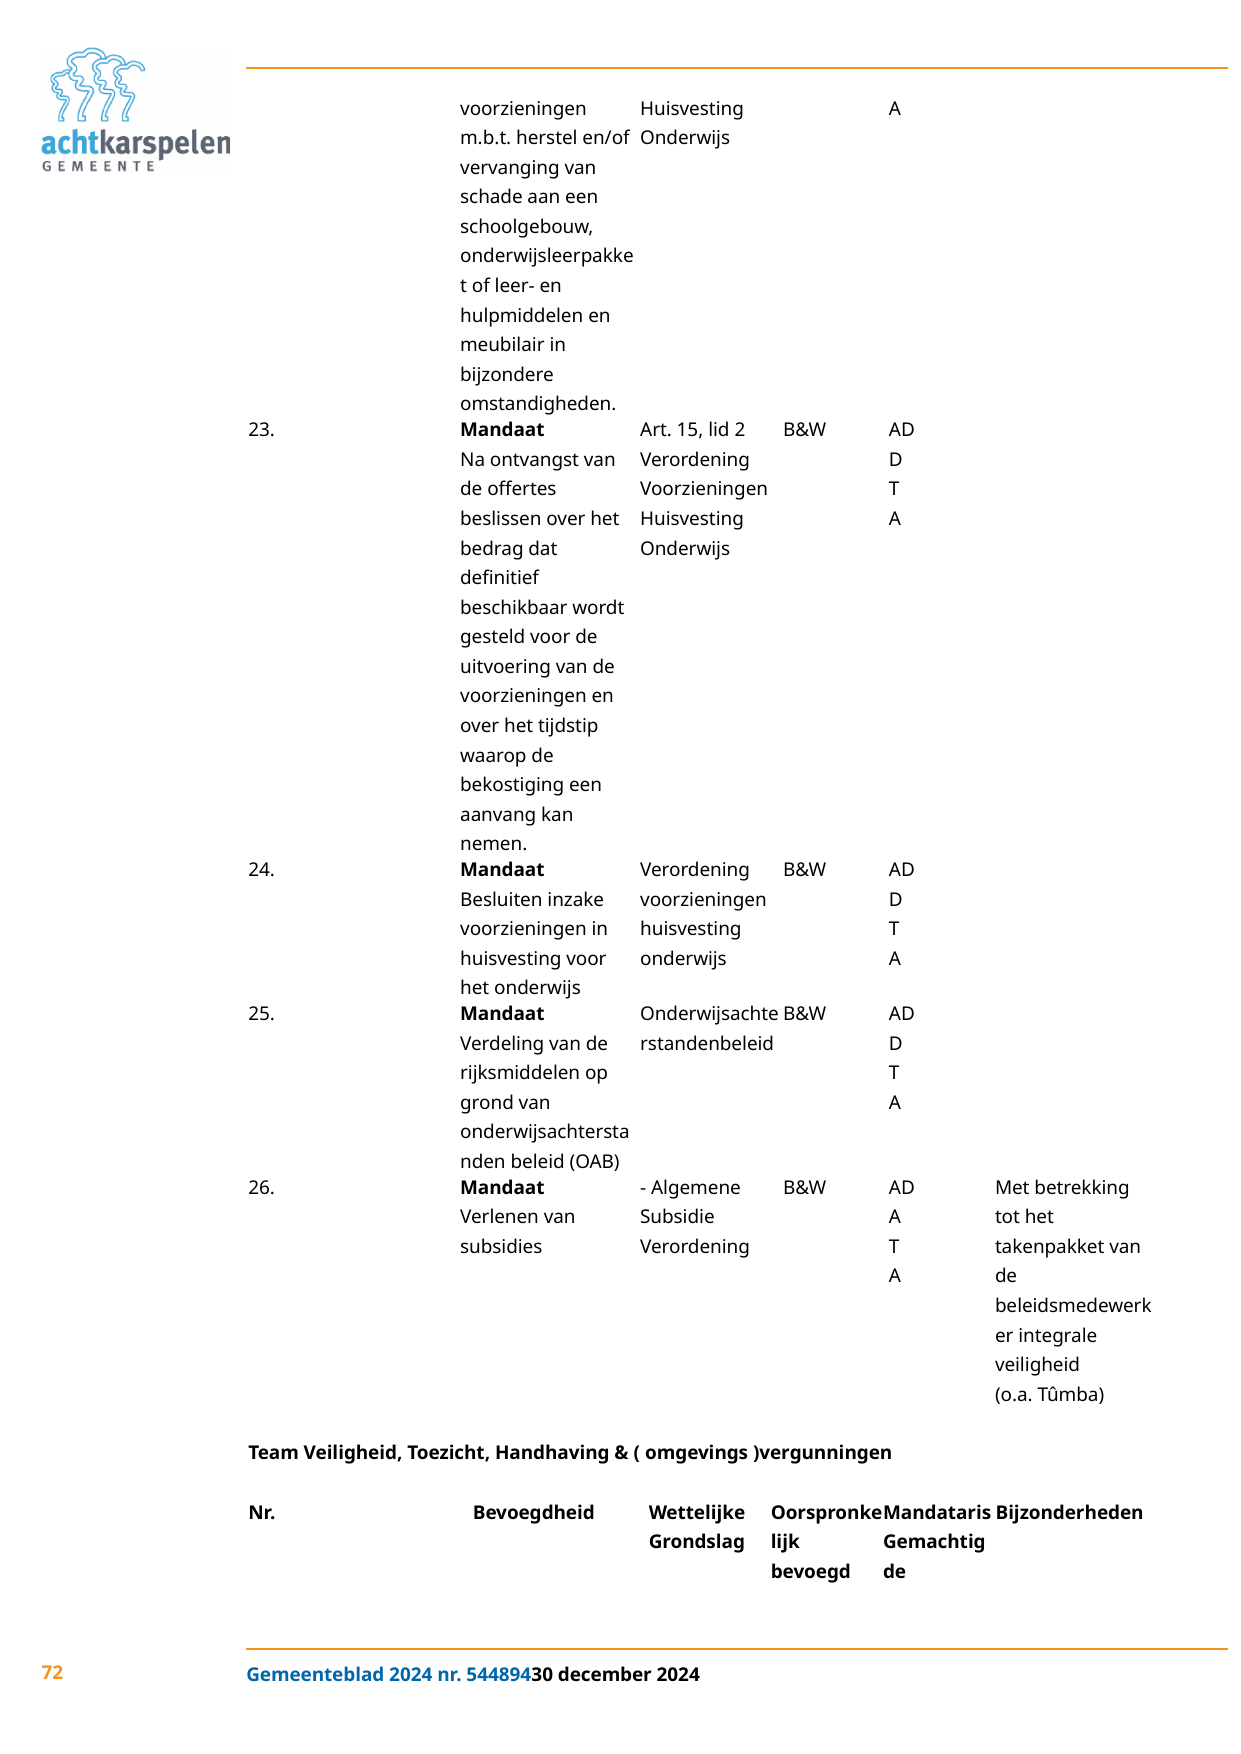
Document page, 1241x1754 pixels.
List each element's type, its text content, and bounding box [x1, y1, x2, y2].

table_cell [995, 416, 1152, 856]
table_cell B&W [783, 1174, 889, 1407]
table_cell Mandaat Besluiten inzake voorzieningen in huisvesting voor het onderwijs [460, 856, 640, 1000]
table_cell Onderwijsachterstandenbeleid [640, 1000, 783, 1174]
table_cell Art. 15, lid 2 Verordening Voorzieningen Huisvesting Onderwijs [640, 416, 783, 856]
table_header Nr. [248, 1499, 473, 1584]
table_cell AD A T A [889, 1174, 995, 1407]
table_cell voorzieningen m.b.t. herstel en/of vervanging van schade aan een schoolgebouw, onderwijsleerpakket of leer- en hulpmiddelen en meubilair in bijzondere omstandigheden. [460, 95, 640, 416]
table_cell AD D T A [889, 856, 995, 1000]
table_cell [995, 95, 1152, 416]
table_cell Mandaat Na ontvangst van de offertes beslissen over het bedrag dat definitief beschikbaar wordt gesteld voor de uitvoering van de voorzieningen en over het tijdstip waarop de bekostiging een aanvang kan nemen. [460, 416, 640, 856]
table_cell AD D T A [889, 416, 995, 856]
table_cell Mandaat Verlenen van subsidies [460, 1174, 640, 1407]
table_cell B&W [783, 1000, 889, 1174]
table_cell [995, 856, 1152, 1000]
table_cell 24. [248, 856, 460, 1000]
table_cell AD D T A [889, 1000, 995, 1174]
table_cell 26. [248, 1174, 460, 1407]
table_header Mandataris Gemachtigde [883, 1499, 995, 1584]
table_cell Met betrekking tot het takenpakket van de beleidsmedewerker integrale veiligheid (o.a. Tûmba) [995, 1174, 1152, 1407]
table_header Oorspronkelijk bevoegd [771, 1499, 883, 1584]
table_cell Huisvesting Onderwijs [640, 95, 783, 416]
table_cell Mandaat Verdeling van de rijksmiddelen op grond van onderwijsachterstanden beleid (OAB) [460, 1000, 640, 1174]
table_header Wettelijke Grondslag [649, 1499, 771, 1584]
text Team Veiligheid, Toezicht, Handhaving & ( omgevings )vergunningen [248, 1439, 1152, 1465]
table_cell [783, 95, 889, 416]
table_cell Verordening voorzieningen huisvesting onderwijs [640, 856, 783, 1000]
table_cell B&W [783, 856, 889, 1000]
table_cell A [889, 95, 995, 416]
table_cell 23. [248, 416, 460, 856]
table_header Bevoegdheid [473, 1499, 648, 1584]
table_cell [995, 1000, 1152, 1174]
table_header Bijzonderheden [995, 1499, 1152, 1584]
table_cell B&W [783, 416, 889, 856]
table_cell [248, 95, 460, 416]
table_cell - Algemene Subsidie Verordening [640, 1174, 783, 1407]
picture [41, 47, 231, 172]
table_cell 25. [248, 1000, 460, 1174]
